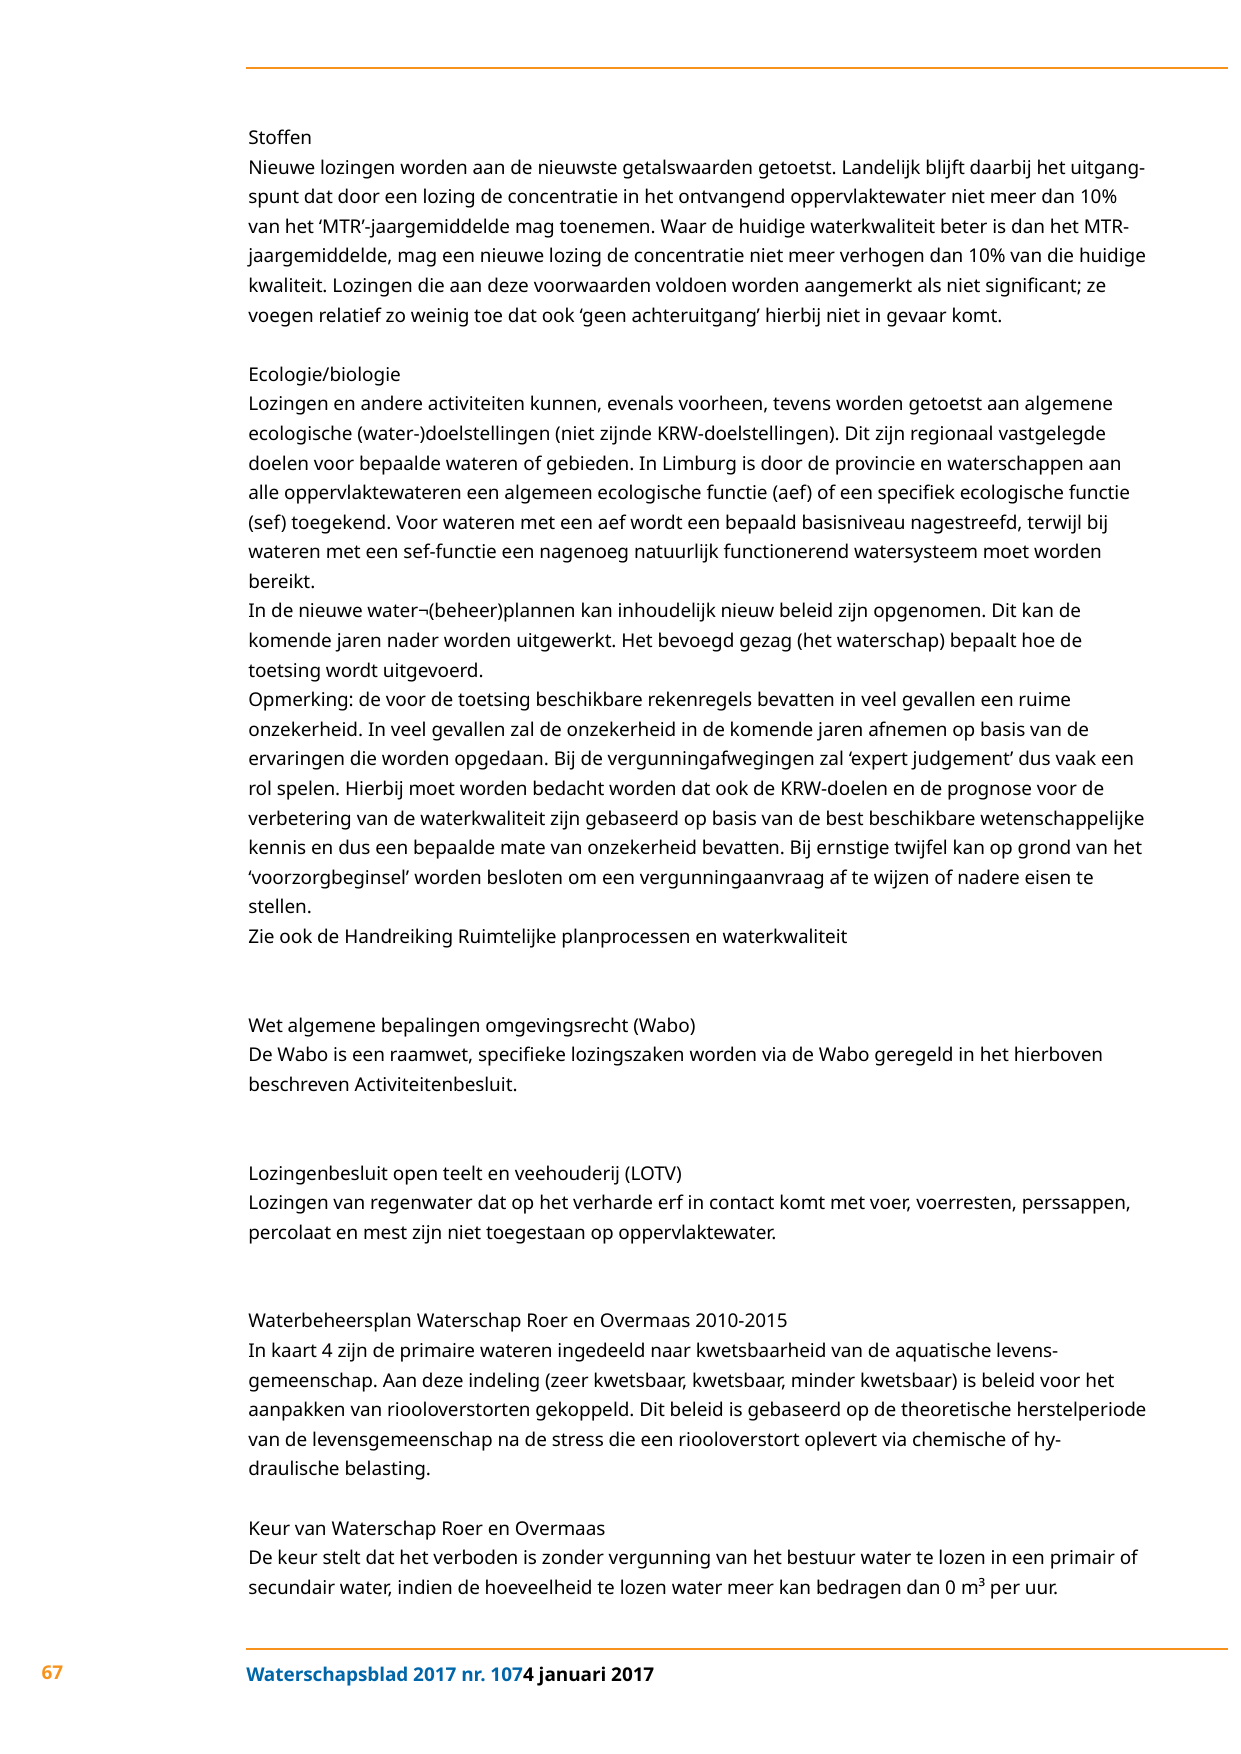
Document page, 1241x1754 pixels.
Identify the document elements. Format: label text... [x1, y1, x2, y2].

text Lozingenbesluit open teelt en veehouderij (LOTV) [248, 1160, 1152, 1186]
text Nieuwe lozingen worden aan de nieuwste getalswaarden getoetst. Landelijk blijft daarbij het uitgang-spunt dat door een lozing de concentratie in het ontvangend oppervlaktewater niet meer dan 10% van het ‘MTR’-jaargemiddelde mag toenemen. Waar de huidige waterkwaliteit beter is dan het MTR-jaargemiddelde, mag een nieuwe lozing de concentratie niet meer verhogen dan 10% van die huidige kwaliteit. Lozingen die aan deze voorwaarden voldoen worden aangemerkt als niet significant; ze voegen relatief zo weinig toe dat ook ‘geen achteruitgang’ hierbij niet in gevaar komt. [248, 154, 1152, 328]
text In kaart 4 zijn de primaire wateren ingedeeld naar kwetsbaarheid van de aquatische levens-gemeenschap. Aan deze indeling (zeer kwetsbaar, kwetsbaar, minder kwetsbaar) is beleid voor het aanpakken van riooloverstorten gekoppeld. Dit beleid is gebaseerd op de theoretische herstelperiode van de levensgemeenschap na de stress die een riooloverstort oplevert via chemische of hy-draulische belasting. [248, 1337, 1152, 1481]
picture [41, 47, 231, 172]
text Keur van Waterschap Roer en Overmaas [248, 1515, 1152, 1541]
text Lozingen van regenwater dat op het verharde erf in contact komt met voer, voerresten, perssappen, percolaat en mest zijn niet toegestaan op oppervlaktewater. [248, 1189, 1152, 1245]
text Opmerking: de voor de toetsing beschikbare rekenregels bevatten in veel gevallen een ruime onzekerheid. In veel gevallen zal de onzekerheid in de komende jaren afnemen op basis van de ervaringen die worden opgedaan. Bij de vergunningafwegingen zal ‘expert judgement’ dus vaak een rol spelen. Hierbij moet worden bedacht worden dat ook de KRW-doelen en de prognose voor de verbetering van de waterkwaliteit zijn gebaseerd op basis van de best beschikbare wetenschappelijke kennis en dus een bepaalde mate van onzekerheid bevatten. Bij ernstige twijfel kan op grond van het ‘voorzorgbeginsel’ worden besloten om een vergunningaanvraag af te wijzen of nadere eisen te stellen. [248, 686, 1152, 919]
text In de nieuwe water¬(beheer)plannen kan inhoudelijk nieuw beleid zijn opgenomen. Dit kan de komende jaren nader worden uitgewerkt. Het bevoegd gezag (het waterschap) bepaalt hoe de toetsing wordt uitgevoerd. [248, 598, 1152, 683]
text Ecologie/biologie [248, 361, 1152, 387]
text De Wabo is een raamwet, specifieke lozingszaken worden via de Wabo geregeld in het hierboven beschreven Activiteitenbesluit. [248, 1041, 1152, 1097]
text Wet algemene bepalingen omgevingsrecht (Wabo) [248, 1012, 1152, 1038]
text Waterbeheersplan Waterschap Roer en Overmaas 2010-2015 [248, 1308, 1152, 1333]
text Lozingen en andere activiteiten kunnen, evenals voorheen, tevens worden getoetst aan algemene ecologische (water-)doelstellingen (niet zijnde KRW-doelstellingen). Dit zijn regionaal vastgelegde doelen voor bepaalde wateren of gebieden. In Limburg is door de provincie en waterschappen aan alle oppervlaktewateren een algemeen ecologische functie (aef) of een specifiek ecologische functie (sef) toegekend. Voor wateren met een aef wordt een bepaald basisniveau nagestreefd, terwijl bij wateren met een sef-functie een nagenoeg natuurlijk functionerend watersysteem moet worden bereikt. [248, 391, 1152, 594]
text De keur stelt dat het verboden is zonder vergunning van het bestuur water te lozen in een primair of secundair water, indien de hoeveelheid te lozen water meer kan bedragen dan 0 m³ per uur. [248, 1544, 1152, 1600]
text Stoffen [248, 124, 1152, 150]
text Zie ook de Handreiking Ruimtelijke planprocessen en waterkwaliteit [248, 923, 1152, 949]
